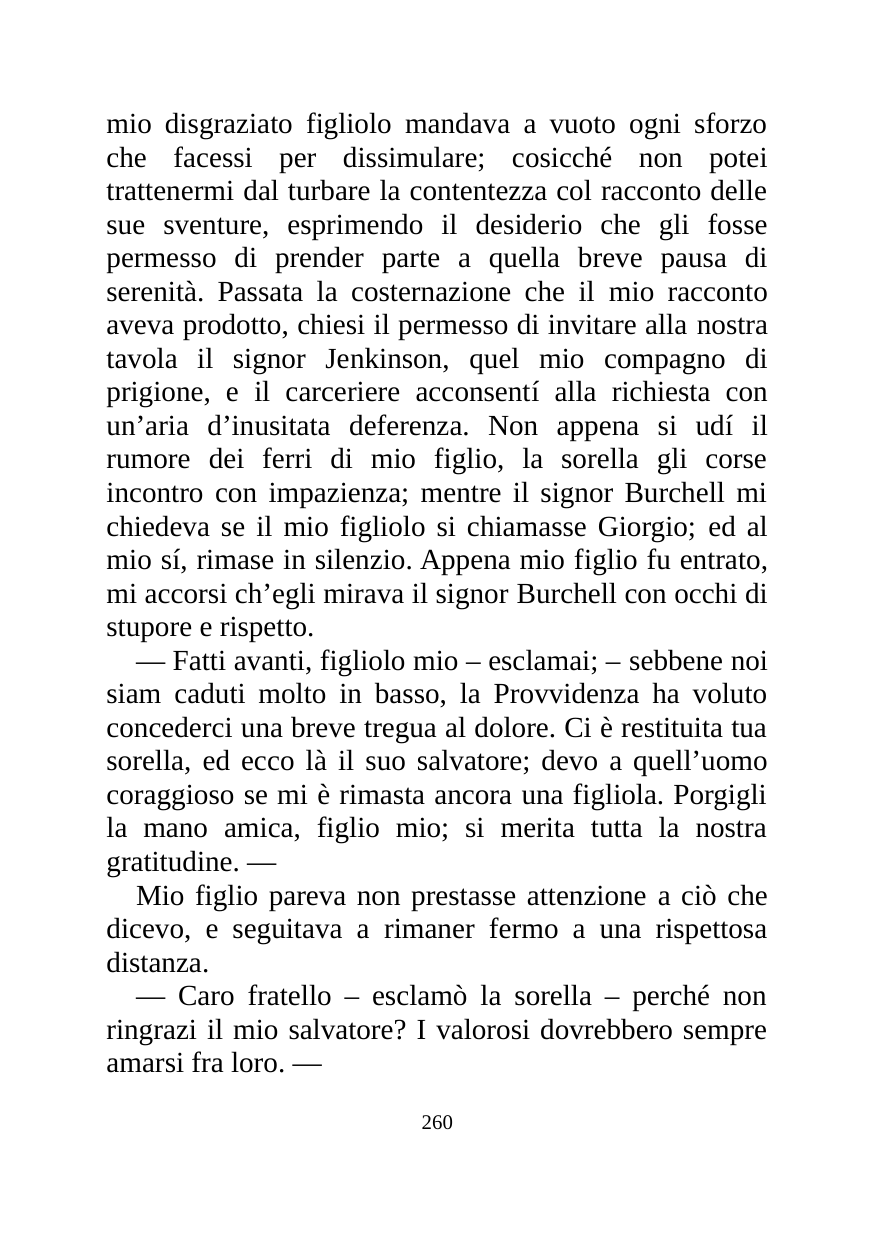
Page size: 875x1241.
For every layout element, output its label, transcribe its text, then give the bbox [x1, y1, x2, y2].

text mio disgraziato figliolo mandava a vuoto ogni sforzo che facessi per dissimulare; cosicché non potei trattenermi dal turbare la contentezza col racconto delle sue sventure, esprimendo il desiderio che gli fosse permesso di prender parte a quella breve pausa di serenità. Passata la costernazione che il mio racconto aveva prodotto, chiesi il permesso di invitare alla nostra tavola il signor Jenkinson, quel mio compagno di prigione, e il carceriere acconsentí alla richiesta con un’aria d’inusitata deferenza. Non appena si udí il rumore dei ferri di mio figlio, la sorella gli corse incontro con impazienza; mentre il signor Burchell mi chiedeva se il mio figliolo si chiamasse Giorgio; ed al mio sí, rimase in silenzio. Appena mio figlio fu entrato, mi accorsi ch’egli mirava il signor Burchell con occhi di stupore e rispetto. [106, 106, 768, 643]
text — Fatti avanti, figliolo mio ‒ esclamai; ‒ sebbene noi siam caduti molto in basso, la Provvidenza ha voluto concederci una breve tregua al dolore. Ci è restituita tua sorella, ed ecco là il suo salvatore; devo a quell’uomo coraggioso se mi è rimasta ancora una figliola. Porgigli la mano amica, figlio mio; si merita tutta la nostra gratitudine. — [106, 643, 768, 878]
text — Caro fratello ‒ esclamò la sorella ‒ perché non ringrazi il mio salvatore? I valorosi dovrebbero sempre amarsi fra loro. — [106, 978, 768, 1079]
text Mio figlio pareva non prestasse attenzione a ciò che dicevo, e seguitava a rimaner fermo a una rispettosa distanza. [106, 878, 768, 978]
